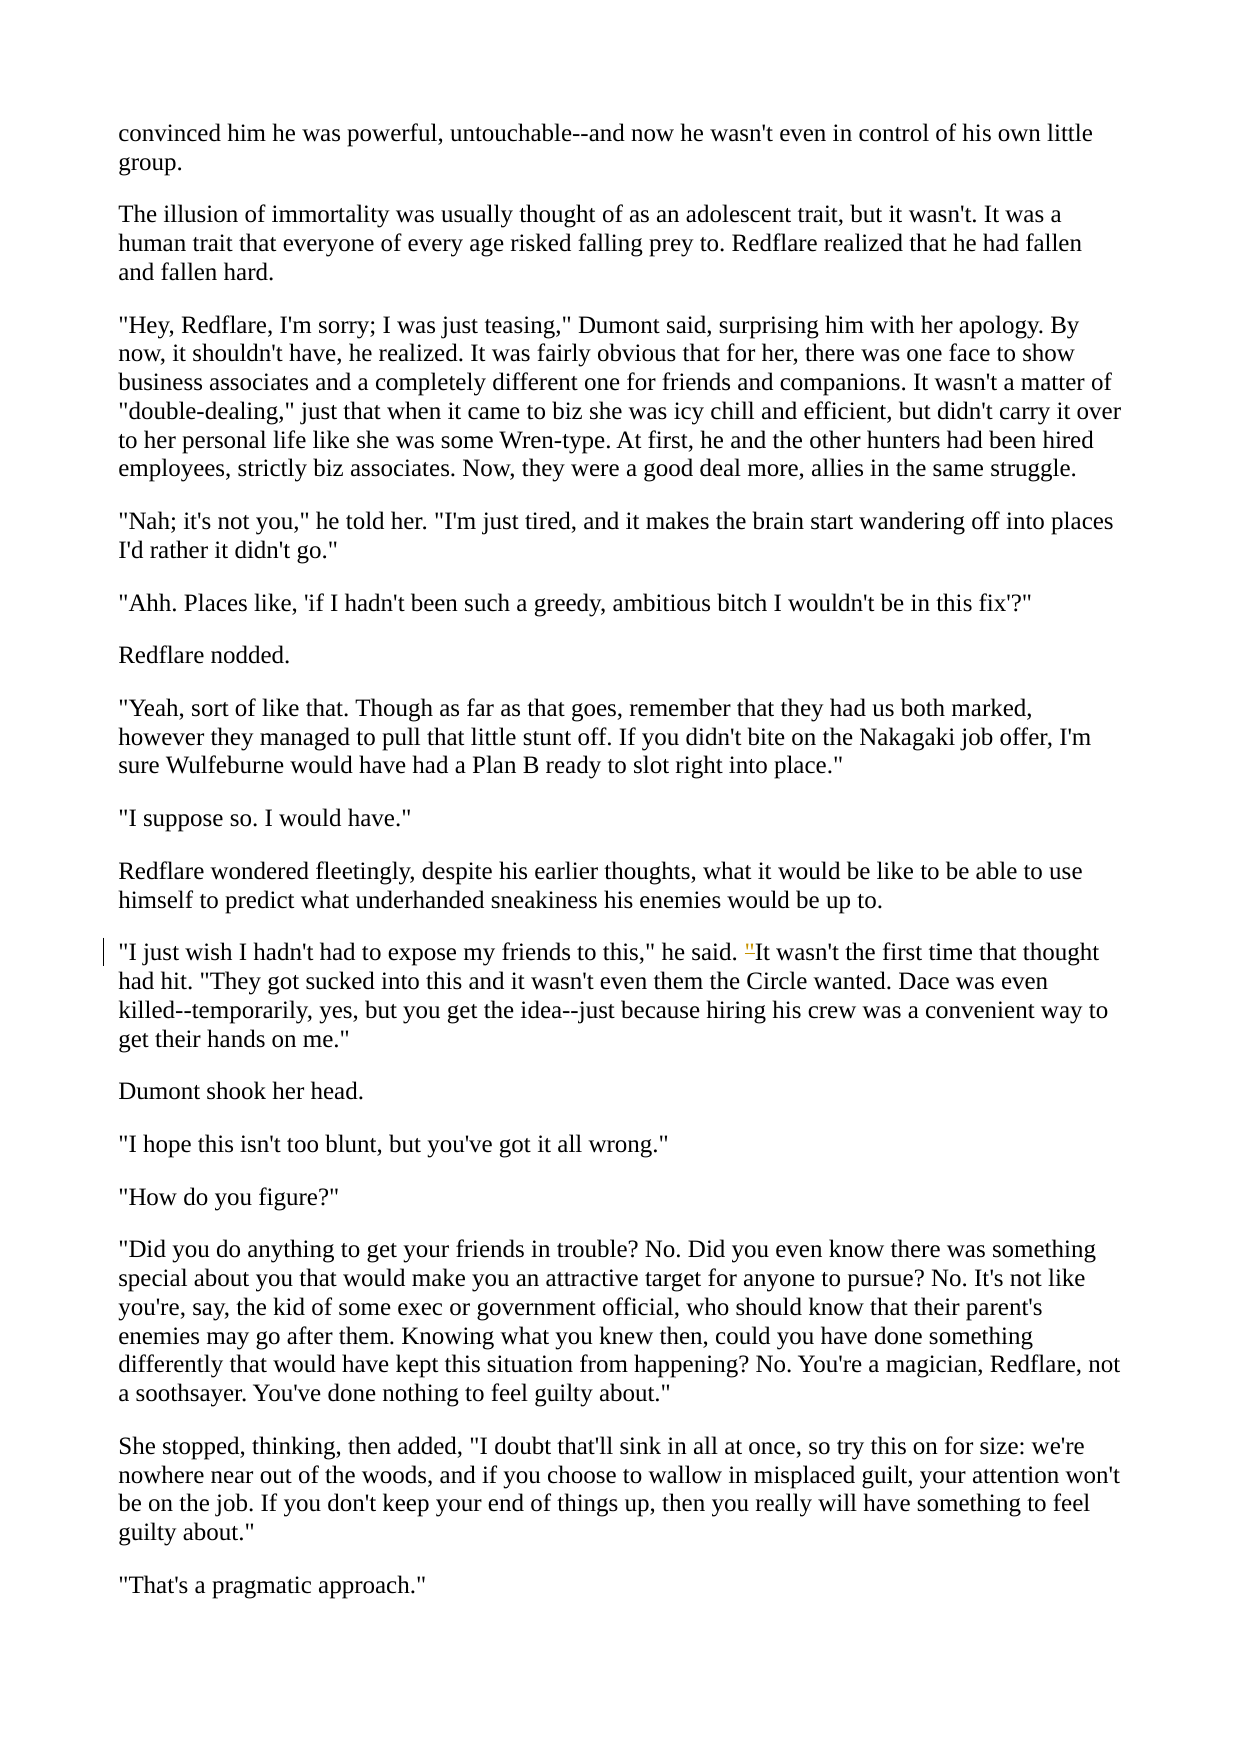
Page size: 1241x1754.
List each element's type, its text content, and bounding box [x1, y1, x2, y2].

text "Nah; it's not you," he told her. "I'm just tired, and it makes the brain start wandering off into places I'd rather it didn't go." [118, 506, 1122, 564]
text She stopped, thinking, then added, "I doubt that'll sink in all at once, so try this on for size: we're nowhere near out of the woods, and if you choose to wallow in misplaced guilt, your attention won't be on the job. If you don't keep your end of things up, then you really will have something to feel guilty about." [118, 1431, 1122, 1546]
text The illusion of immortality was usually thought of as an adolescent trait, but it wasn't. It was a human trait that everyone of every age risked falling prey to. Redflare realized that he had fallen and fallen hard. [118, 199, 1122, 286]
text "Did you do anything to get your friends in trouble? No. Did you even know there was something special about you that would make you an attractive target for anyone to pursue? No. It's not like you're, say, the kid of some exec or government official, who should know that their parent's enemies may go after them. Knowing what you knew then, could you have done something differently that would have kept this situation from happening? No. You're a magician, Redflare, not a soothsayer. You've done nothing to feel guilty about." [118, 1234, 1122, 1407]
text "I hope this isn't too blunt, but you've got it all wrong." [118, 1129, 1122, 1158]
text "That's a pragmatic approach." [118, 1570, 1122, 1599]
text "Yeah, sort of like that. Though as far as that goes, remember that they had us both marked, however they managed to pull that little stunt off. If you didn't bite on the Nakagaki job offer, I'm sure Wulfeburne would have had a Plan B ready to slot right into place." [118, 693, 1122, 779]
text Redflare nodded. [118, 640, 1122, 669]
text "Hey, Redflare, I'm sorry; I was just teasing," Dumont said, surprising him with her apology. By now, it shouldn't have, he realized. It was fairly obvious that for her, there was one face to show business associates and a completely different one for friends and companions. It wasn't a matter of "double-dealing," just that when it came to biz she was icy chill and efficient, but didn't carry it over to her personal life like she was some Wren-type. At first, he and the other hunters had been hired employees, strictly biz associates. Now, they were a good deal more, allies in the same struggle. [118, 310, 1122, 482]
text convinced him he was powerful, untouchable--and now he wasn't even in control of his own little group. [118, 118, 1122, 176]
text "I just wish I hadn't had to expose my friends to this," he said. It wasn't the first time that thought had hit. "They got sucked into this and it wasn't even them the Circle wanted. Dace was even killed--temporarily, yes, but you get the idea--just because hiring his crew was a convenient way to get their hands on me." [118, 937, 1122, 1052]
text "I suppose so. I would have." [118, 803, 1122, 832]
text Redflare wondered fleetingly, despite his earlier thoughts, what it would be like to be able to use himself to predict what underhanded sneakiness his enemies would be up to. [118, 856, 1122, 913]
text "Ahh. Places like, 'if I hadn't been such a greedy, ambitious bitch I wouldn't be in this fix'?" [118, 588, 1122, 616]
text "How do you figure?" [118, 1182, 1122, 1211]
text Dumont shook her head. [118, 1076, 1122, 1105]
